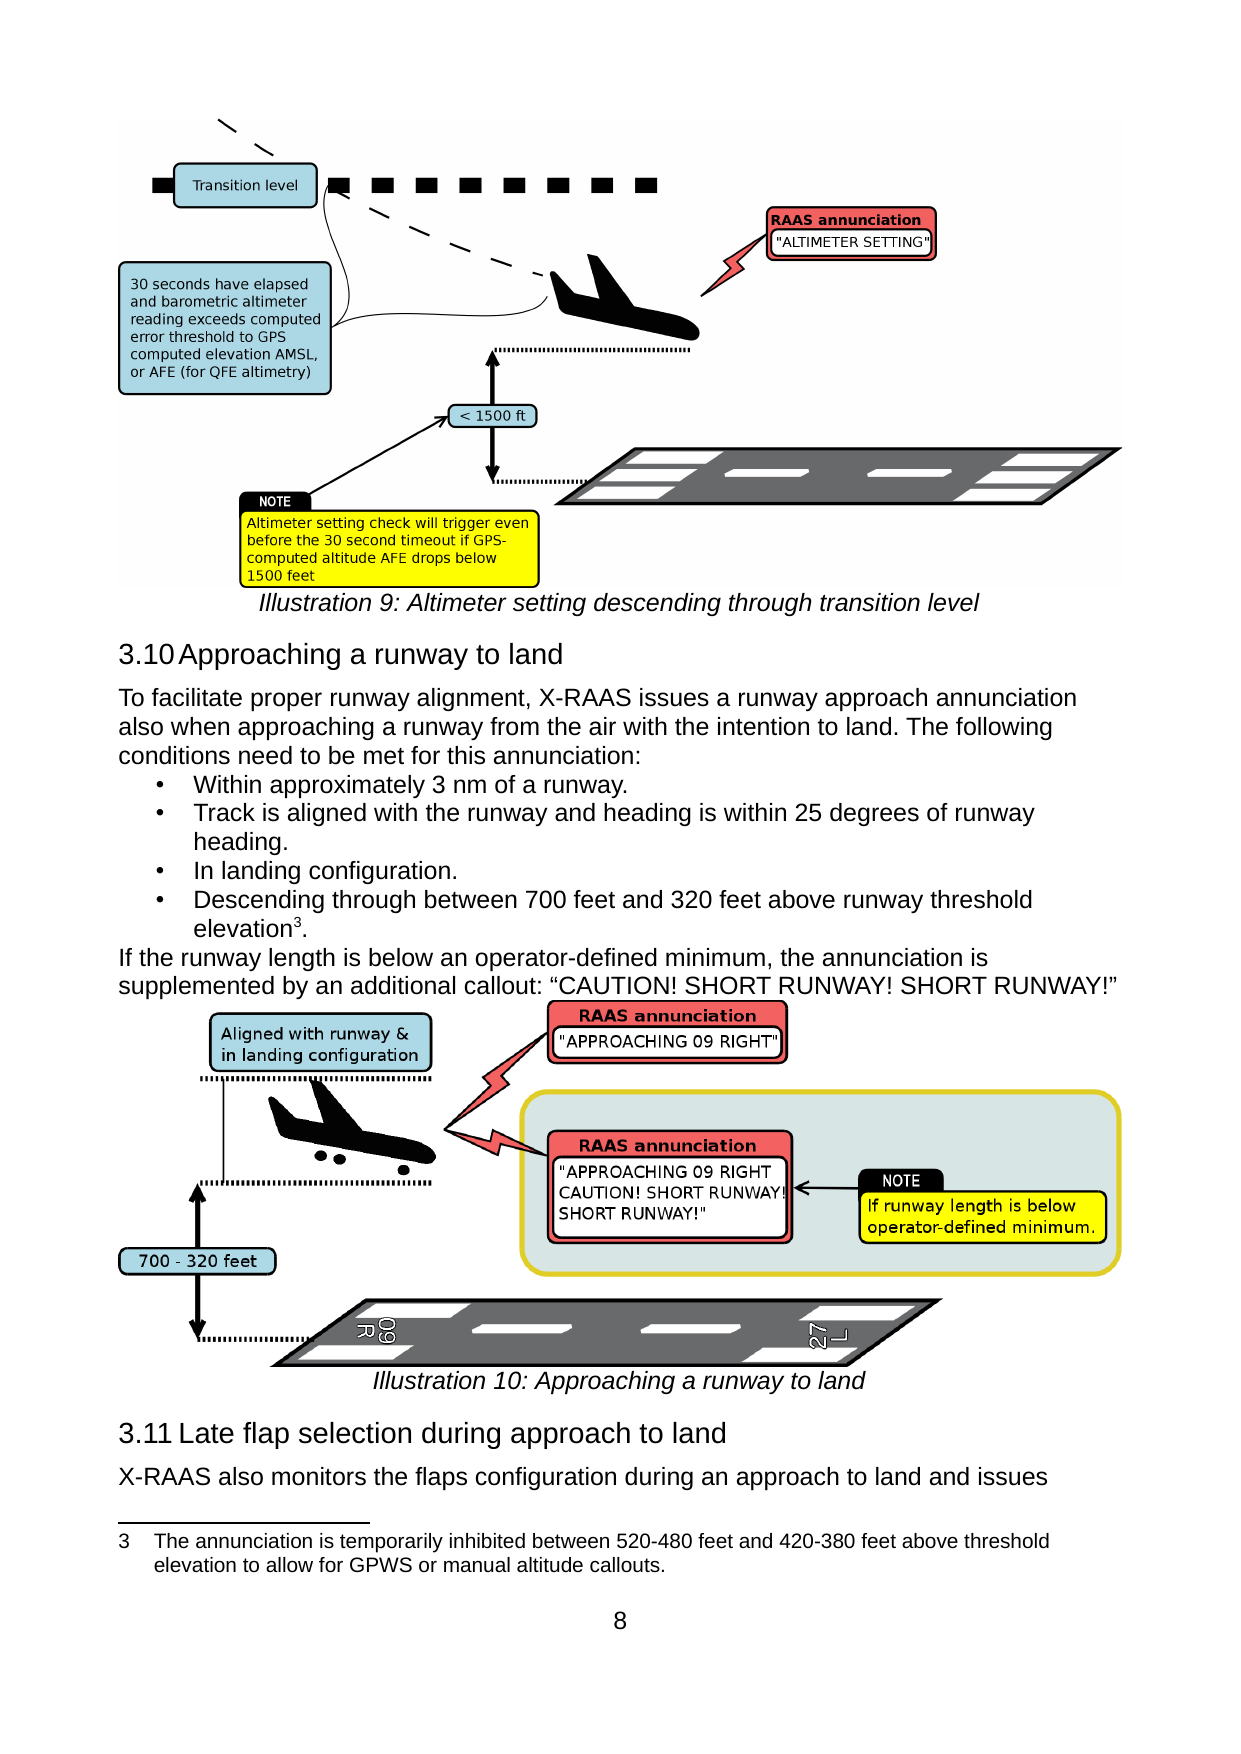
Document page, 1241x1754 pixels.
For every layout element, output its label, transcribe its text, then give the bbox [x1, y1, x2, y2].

text Illustration 9: Altimeter setting descending through transition level [118, 588, 1122, 616]
subtitle Approaching a runway to land [118, 637, 1122, 671]
picture [118, 118, 1123, 588]
text Illustration 10: Approaching a runway to land [118, 1367, 1122, 1395]
list Track is aligned with the runway and heading is within 25 degrees of runway heading. [156, 798, 1122, 856]
list The annunciation is temporarily inhibited between 520-480 feet and 420-380 feet above threshold elevation to allow for GPWS or manual altitude callouts. [118, 1529, 1122, 1577]
picture [118, 1000, 1123, 1367]
list Within approximately 3 nm of a runway. [156, 769, 1122, 798]
subtitle Late flap selection during approach to land [118, 1416, 1122, 1449]
text If the runway length is below an operator-defined minimum, the annunciation is supplemented by an additional callout: “CAUTION! SHORT RUNWAY! SHORT RUNWAY!” [118, 942, 1122, 1000]
list In landing configuration. [156, 856, 1122, 885]
text X-RAAS also monitors the flaps configuration during an approach to land and issues [118, 1462, 1122, 1491]
list Descending through between 700 feet and 320 feet above runway threshold elevation. [156, 885, 1122, 942]
text To facilitate proper runway alignment, X-RAAS issues a runway approach annunciation also when approaching a runway from the air with the intention to land. The following conditions need to be met for this annunciation: [118, 683, 1122, 769]
